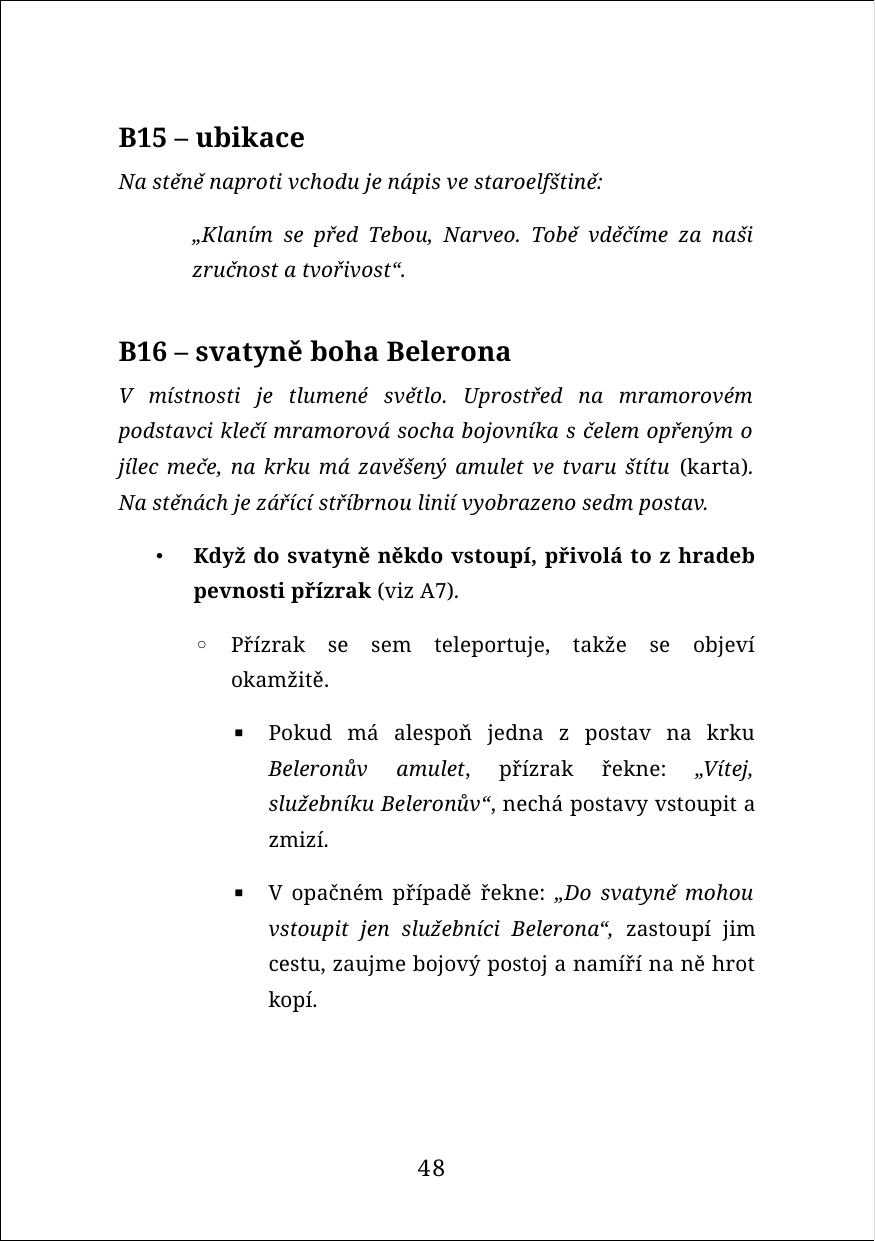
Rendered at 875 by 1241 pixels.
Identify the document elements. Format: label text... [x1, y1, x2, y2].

list Přízrak se sem teleportuje, takže se objeví okamžitě. [193, 630, 756, 694]
list Pokud má alespoň jedna z postav na krku Beleronův amulet, přízrak řekne: „Vítej, služebníku Beleronův“, nechá postavy vstoupit a zmizí. [231, 718, 756, 853]
list Když do svatyně někdo vstoupí, přivolá to z hradeb pevnosti přízrak (viz A7). [156, 541, 756, 605]
subtitle B15 – ubikace [118, 118, 756, 155]
text „Klaním se před Tebou, Narveo. Tobě vděčíme za naši zručnost a tvořivost“. [192, 220, 756, 284]
text Na stěně naproti vchodu je nápis ve staroelfštině: [118, 167, 756, 195]
list V opačném případě řekne: „Do svatyně mohou vstoupit jen služebníci Belerona“, zastoupí jim cestu, zaujme bojový postoj a namíří na ně hrot kopí. [231, 878, 756, 1013]
text V místnosti je tlumené světlo. Uprostřed na mramorovém podstavci klečí mramorová socha bojovníka s čelem opřeným o jílec meče, na krku má zavěšený amulet ve tvaru štítu (karta). Na stěnách je zářící stříbrnou linií vyobrazeno sedm postav. [118, 381, 756, 516]
subtitle B16 – svatyně boha Belerona [118, 332, 756, 369]
